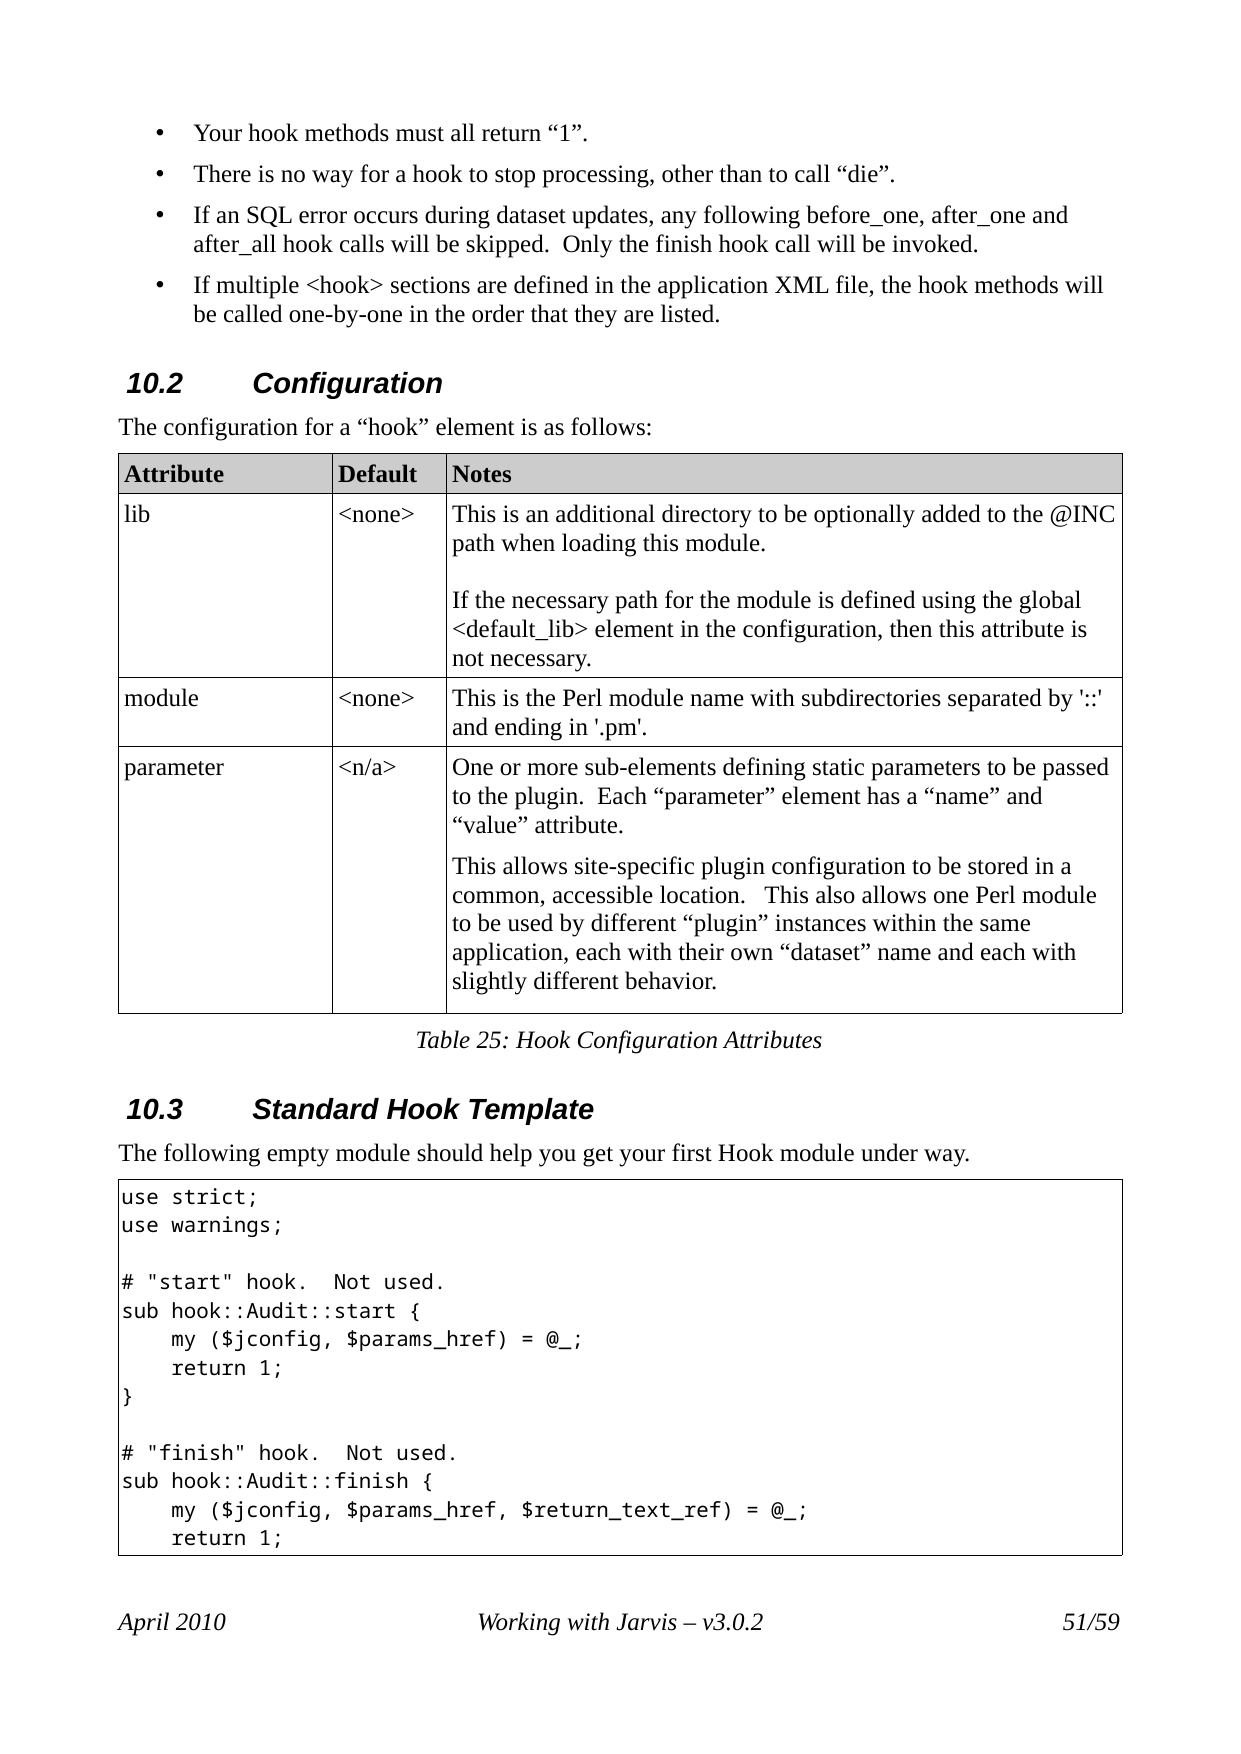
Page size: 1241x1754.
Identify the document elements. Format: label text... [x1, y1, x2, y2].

text return 1; [119, 1520, 1122, 1555]
list If an SQL error occurs during dataset updates, any following before_one, after_one and after_all hook calls will be skipped. Only the finish hook call will be invoked. [156, 201, 1122, 258]
table_cell This is the Perl module name with subdirectories separated by '::' and ending in '.pm'. [447, 678, 1122, 746]
text The configuration for a “hook” element is as follows: [118, 412, 1122, 440]
table_cell This is an additional directory to be optionally added to the @INC path when loading this module. If the necessary path for the module is defined using the global <default_lib> element in the configuration, then this attribute is not necessary. [447, 494, 1122, 677]
text my ($jconfig, $params_href) = @_; [119, 1321, 1122, 1350]
list Your hook methods must all return “1”. [156, 118, 1122, 147]
text # "finish" hook. Not used. [119, 1435, 1122, 1463]
text The following empty module should help you get your first Hook module under way. [118, 1138, 1122, 1167]
text Table 25: Hook Configuration Attributes [118, 1026, 1122, 1054]
text use strict; [119, 1180, 1122, 1207]
table_cell module [119, 678, 332, 746]
subtitle Standard Hook Template [118, 1092, 1122, 1125]
table_header Default [333, 454, 446, 493]
table_header Attribute [119, 454, 332, 493]
text my ($jconfig, $params_href, $return_text_ref) = @_; [119, 1492, 1122, 1520]
table_cell One or more sub-elements defining static parameters to be passed to the plugin. Each “parameter” element has a “name” and “value” attribute. This allows site-specific plugin configuration to be stored in a common, accessible location. This also allows one Perl module to be used by different “plugin” instances within the same application, each with their own “dataset” name and each with slightly different behavior. [447, 747, 1122, 1013]
table_header Notes [447, 454, 1122, 493]
text sub hook::Audit::start { [119, 1293, 1122, 1321]
list If multiple <hook> sections are defined in the application XML file, the hook methods will be called one-by-one in the order that they are listed. [156, 271, 1122, 328]
text } [119, 1378, 1122, 1409]
subtitle Configuration [118, 366, 1122, 399]
text # "start" hook. Not used. [119, 1264, 1122, 1293]
text sub hook::Audit::finish { [119, 1463, 1122, 1492]
table_cell <none> [333, 678, 446, 746]
text return 1; [119, 1350, 1122, 1378]
text use warnings; [119, 1207, 1122, 1239]
table_cell <none> [333, 494, 446, 677]
list There is no way for a hook to stop processing, other than to call “die”. [156, 159, 1122, 188]
table_cell <n/a> [333, 747, 446, 1013]
table_cell lib [119, 494, 332, 677]
table_cell parameter [119, 747, 332, 1013]
